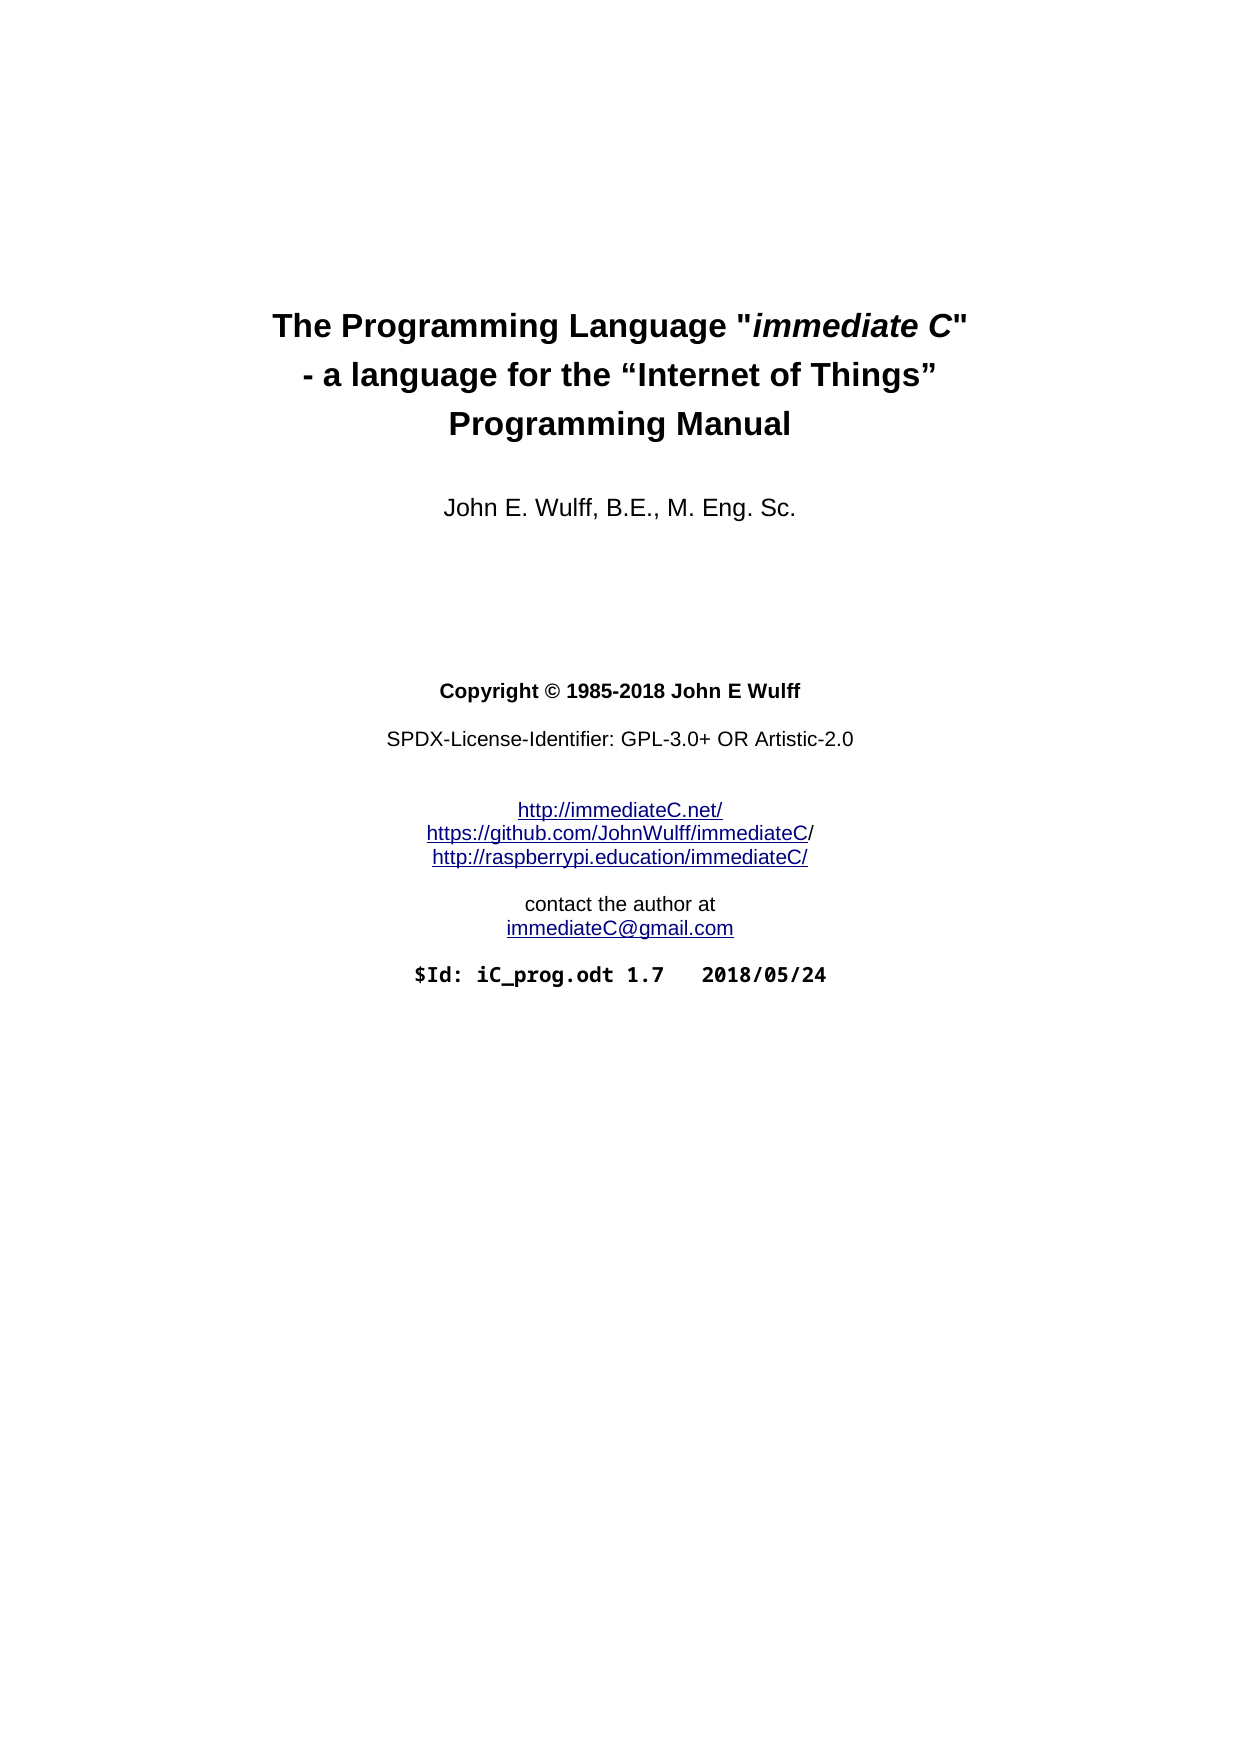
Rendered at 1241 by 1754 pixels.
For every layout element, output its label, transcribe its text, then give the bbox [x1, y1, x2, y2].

text The Programming Language "immediate C" [148, 307, 1092, 344]
text https://github.com/JohnWulff/immediateC/ [148, 822, 1092, 846]
text Programming Manual [148, 405, 1092, 443]
text Copyright © 1985-2018 John E Wulff [148, 680, 1092, 704]
text immediateC@gmail.com [148, 917, 1092, 940]
text contact the author at [148, 893, 1092, 917]
text - a language for the “Internet of Things” [148, 356, 1092, 393]
text http://raspberrypi.education/immediateC/ [148, 846, 1092, 869]
text SPDX-License-Identifier: GPL-3.0+ OR Artistic-2.0 [148, 727, 1092, 751]
text http://immediateC.net/ [148, 798, 1092, 822]
text John E. Wulff, B.E., M. Eng. Sc. [148, 494, 1092, 522]
text $Id: iC_prog.odt 1.7 2018/05/24 [148, 964, 1092, 987]
